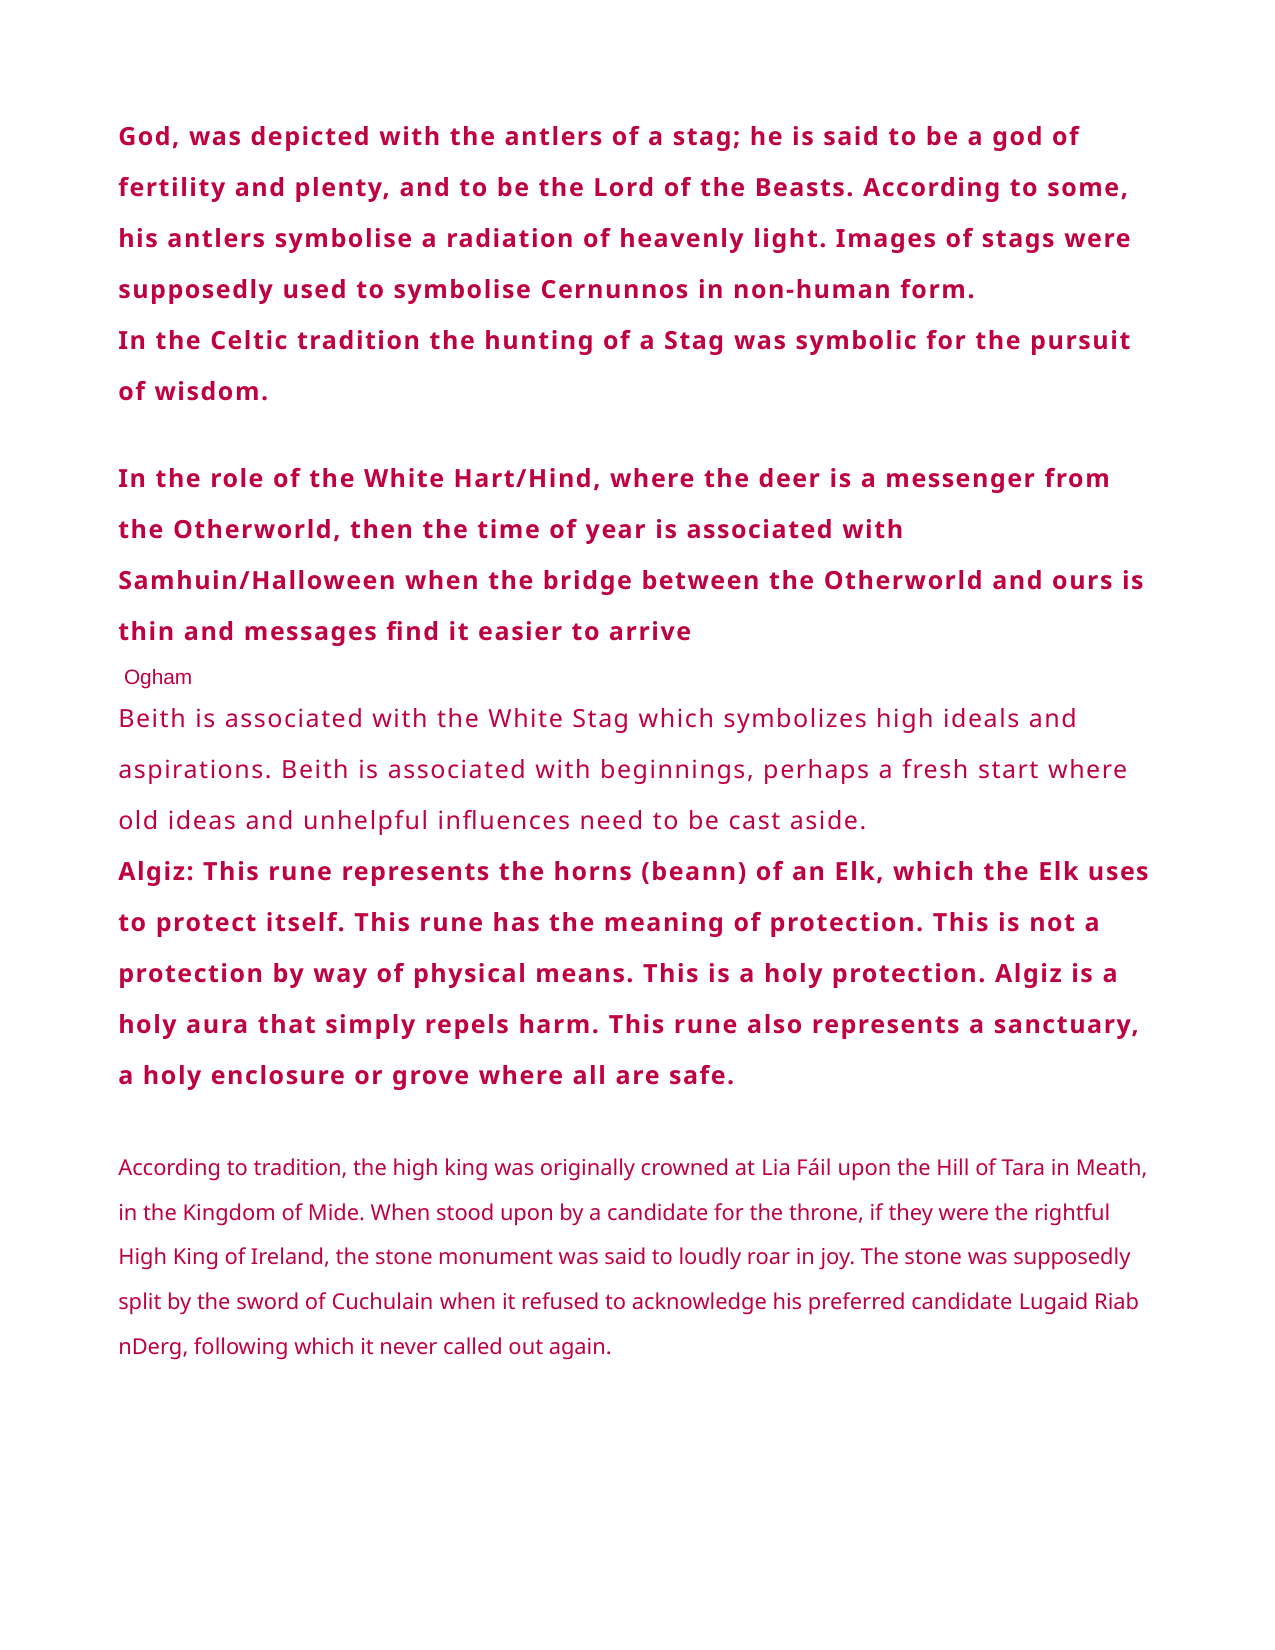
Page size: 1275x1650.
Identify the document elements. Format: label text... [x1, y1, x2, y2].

text In the role of the White Hart/Hind, where the deer is a messenger from the Otherworld, then the time of year is associated with Samhuin/Halloween when the bridge between the Otherworld and ours is thin and messages find it easier to arrive [118, 460, 1157, 647]
text Ogham [118, 664, 1157, 688]
text Algiz: This rune represents the horns (beann) of an Elk, which the Elk uses to protect itself. This rune has the meaning of protection. This is not a protection by way of physical means. This is a holy protection. Algiz is a holy aura that simply repels harm. This rune also represents a sanctuary, a holy enclosure or grove where all are safe. [118, 853, 1157, 1092]
text Beith is associated with the White Stag which symbolizes high ideals and aspirations. Beith is associated with beginnings, perhaps a fresh start where old ideas and unhelpful influences need to be cast aside. [118, 700, 1157, 837]
text God, was depicted with the antlers of a stag; he is said to be a god of fertility and plenty, and to be the Lord of the Beasts. According to some, his antlers symbolise a radiation of heavenly light. Images of stags were supposedly used to symbolise Cernunnos in non-human form. [118, 118, 1157, 305]
text In the Celtic tradition the hunting of a Stag was symbolic for the pursuit of wisdom. [118, 322, 1157, 407]
text According to tradition, the high king was originally crowned at Lia Fáil upon the Hill of Tara in Meath, in the Kingdom of Mide. When stood upon by a candidate for the throne, if they were the rightful High King of Ireland, the stone monument was said to loudly roar in joy. The stone was supposedly split by the sword of Cuchulain when it refused to acknowledge his preferred candidate Lugaid Riab nDerg, following which it never called out again. [118, 1152, 1157, 1360]
